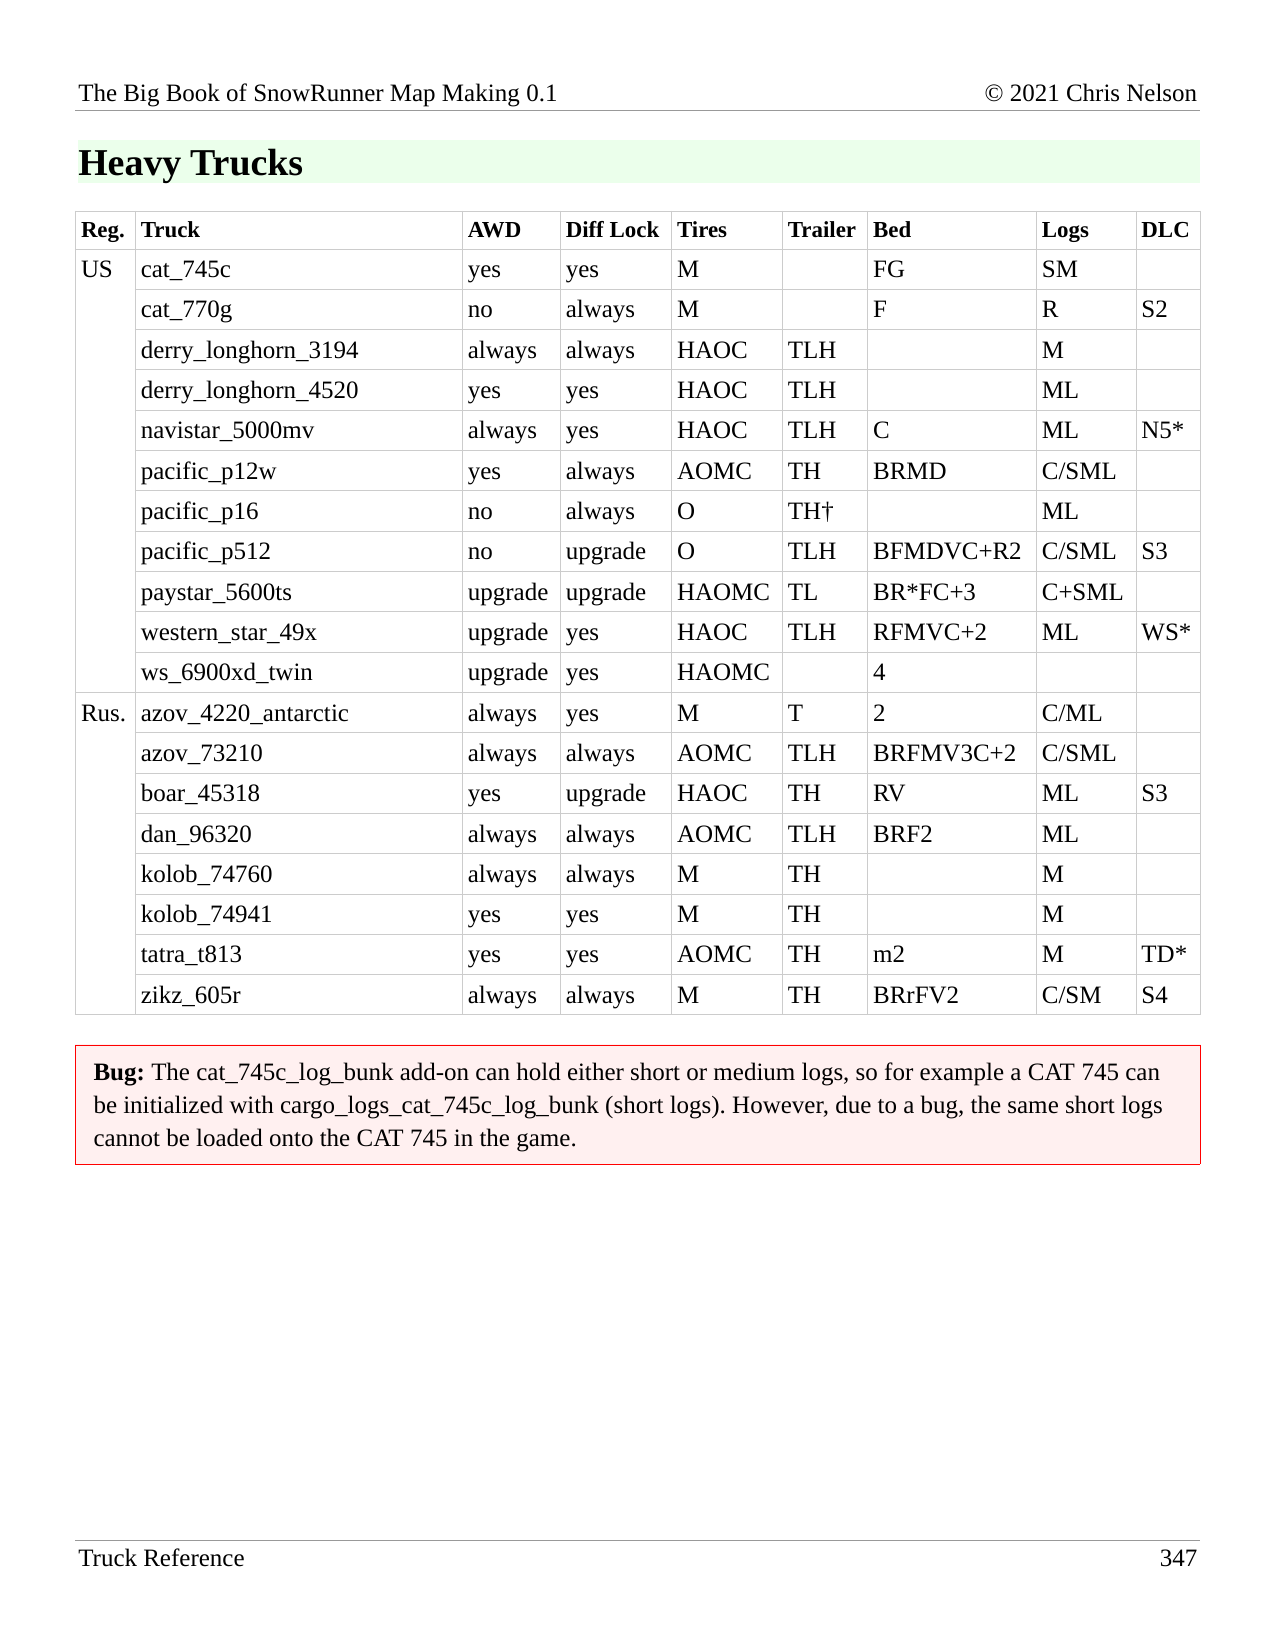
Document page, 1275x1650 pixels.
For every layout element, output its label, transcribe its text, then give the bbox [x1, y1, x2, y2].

table_cell yes [561, 370, 671, 410]
table_cell AOMC [672, 733, 782, 772]
table_cell [1037, 653, 1136, 692]
table_cell BRF2 [868, 814, 1036, 853]
table_cell TH [783, 935, 867, 974]
table_cell TH† [783, 491, 867, 531]
table_cell no [463, 491, 560, 531]
table_cell [76, 894, 135, 934]
table_cell yes [463, 895, 560, 934]
table_cell O [672, 491, 782, 531]
table_cell [783, 250, 867, 289]
table_cell C/ML [1037, 693, 1136, 732]
table_cell yes [561, 693, 671, 732]
table_cell BRrFV2 [868, 975, 1036, 1014]
table_cell TH [783, 774, 867, 813]
table_cell C+SML [1037, 572, 1136, 611]
table_header Tires [672, 212, 782, 248]
table_cell S4 [1137, 975, 1200, 1014]
table_cell AOMC [672, 814, 782, 853]
table_cell [76, 369, 135, 410]
table_cell tatra_t813 [136, 935, 462, 974]
table_cell TH [783, 975, 867, 1014]
table_cell M [672, 250, 782, 289]
table_cell [76, 490, 135, 531]
table_cell M [1037, 854, 1136, 893]
table_cell [1137, 653, 1200, 692]
subtitle Heavy Trucks [78, 140, 1200, 183]
table_cell [76, 329, 135, 369]
table_cell yes [463, 370, 560, 410]
table_cell [1137, 370, 1200, 410]
table_cell [1137, 854, 1200, 893]
table_cell S2 [1137, 290, 1200, 329]
table_cell TLH [783, 330, 867, 369]
table_cell ML [1037, 612, 1136, 652]
table_cell [76, 773, 135, 813]
table_cell M [1037, 330, 1136, 369]
table_cell HAOMC [672, 653, 782, 692]
table_cell HAOC [672, 370, 782, 410]
table_header AWD [463, 212, 560, 248]
table_cell pacific_p16 [136, 491, 462, 531]
table_cell always [561, 975, 671, 1014]
table_cell AOMC [672, 935, 782, 974]
table_cell yes [463, 774, 560, 813]
table_cell upgrade [561, 774, 671, 813]
table_header Truck [136, 212, 462, 248]
table_cell yes [463, 935, 560, 974]
table_cell [76, 652, 135, 692]
table_cell M [672, 895, 782, 934]
table_cell [1137, 693, 1200, 732]
table_cell [783, 653, 867, 692]
table_cell HAOC [672, 411, 782, 450]
table_cell always [561, 854, 671, 893]
table_cell BRFMV3C+2 [868, 733, 1036, 772]
table_cell always [463, 330, 560, 369]
table_cell HAOC [672, 330, 782, 369]
table_cell TLH [783, 411, 867, 450]
table_cell yes [561, 895, 671, 934]
table_cell [868, 370, 1036, 410]
table_cell azov_73210 [136, 733, 462, 772]
table_cell no [463, 290, 560, 329]
table_cell TLH [783, 612, 867, 652]
table_cell BFMDVC+R2 [868, 532, 1036, 571]
table_header Bed [868, 212, 1036, 248]
list The cat_745c_log_bunk add-on can hold either short or medium logs, so for example a CAT 745 can be initialized with cargo_logs_cat_745c_log_bunk (short logs). However, due to a bug, the same short logs cannot be loaded onto the CAT 745 in the game. [76, 1046, 1200, 1164]
table_cell [783, 290, 867, 329]
table_cell [1137, 491, 1200, 531]
table_cell AOMC [672, 451, 782, 490]
table_cell cat_770g [136, 290, 462, 329]
table_cell TH [783, 451, 867, 490]
table_cell upgrade [463, 572, 560, 611]
table_cell Rus. [76, 693, 135, 732]
table_cell TD* [1137, 935, 1200, 974]
table_cell TH [783, 895, 867, 934]
table_header Reg. [76, 212, 135, 248]
table_cell [76, 813, 135, 853]
table_cell boar_45318 [136, 774, 462, 813]
table_cell always [463, 854, 560, 893]
table_cell TL [783, 572, 867, 611]
table_cell upgrade [463, 653, 560, 692]
table_cell upgrade [561, 532, 671, 571]
table_cell paystar_5600ts [136, 572, 462, 611]
table_cell always [561, 290, 671, 329]
table_cell yes [561, 612, 671, 652]
table_cell [1137, 572, 1200, 611]
table_cell C [868, 411, 1036, 450]
table_header DLC [1137, 212, 1200, 248]
table_cell [76, 732, 135, 772]
table_cell C/SM [1037, 975, 1136, 1014]
table_cell [76, 611, 135, 652]
table_cell C/SML [1037, 451, 1136, 490]
table_cell derry_longhorn_4520 [136, 370, 462, 410]
table_cell [1137, 330, 1200, 369]
table_cell always [463, 693, 560, 732]
table_cell yes [561, 935, 671, 974]
table_cell M [672, 693, 782, 732]
table_cell M [1037, 895, 1136, 934]
table_cell yes [561, 411, 671, 450]
table_cell N5* [1137, 411, 1200, 450]
table_cell C/SML [1037, 532, 1136, 571]
table_cell [76, 450, 135, 490]
table_cell M [672, 975, 782, 1014]
table_cell dan_96320 [136, 814, 462, 853]
table_cell US [76, 250, 135, 289]
table_cell yes [561, 653, 671, 692]
table_cell navistar_5000mv [136, 411, 462, 450]
table_cell upgrade [561, 572, 671, 611]
table_cell always [561, 733, 671, 772]
table_header Diff Lock [561, 212, 671, 248]
table_cell [76, 974, 135, 1014]
table_cell [76, 531, 135, 571]
table_cell S3 [1137, 532, 1200, 571]
table_cell pacific_p12w [136, 451, 462, 490]
table_cell yes [463, 451, 560, 490]
table_cell ML [1037, 774, 1136, 813]
table_cell yes [463, 250, 560, 289]
table_cell [868, 330, 1036, 369]
table_cell 4 [868, 653, 1036, 692]
table_header Trailer [783, 212, 867, 248]
table_cell FG [868, 250, 1036, 289]
table_cell always [463, 411, 560, 450]
table_cell always [561, 451, 671, 490]
table_cell [1137, 895, 1200, 934]
table_cell 2 [868, 693, 1036, 732]
table_cell ML [1037, 491, 1136, 531]
table_cell [76, 410, 135, 450]
table_cell kolob_74760 [136, 854, 462, 893]
table_cell [868, 895, 1036, 934]
table_cell HAOMC [672, 572, 782, 611]
table_cell yes [561, 250, 671, 289]
table_cell [868, 491, 1036, 531]
table_cell R [1037, 290, 1136, 329]
table_cell always [463, 733, 560, 772]
table_cell T [783, 693, 867, 732]
table_cell TLH [783, 733, 867, 772]
table_cell western_star_49x [136, 612, 462, 652]
table_cell RFMVC+2 [868, 612, 1036, 652]
table_cell cat_745c [136, 250, 462, 289]
table_cell HAOC [672, 612, 782, 652]
table_cell always [463, 814, 560, 853]
table_cell SM [1037, 250, 1136, 289]
table_cell always [561, 330, 671, 369]
table_cell S3 [1137, 774, 1200, 813]
table_cell always [463, 975, 560, 1014]
table_cell always [561, 491, 671, 531]
table_cell [1137, 250, 1200, 289]
table_cell M [672, 854, 782, 893]
table_cell derry_longhorn_3194 [136, 330, 462, 369]
table_cell BR*FC+3 [868, 572, 1036, 611]
table_cell kolob_74941 [136, 895, 462, 934]
table_cell zikz_605r [136, 975, 462, 1014]
table_cell [1137, 451, 1200, 490]
table_cell pacific_p512 [136, 532, 462, 571]
table_cell M [672, 290, 782, 329]
table_cell O [672, 532, 782, 571]
table_cell C/SML [1037, 733, 1136, 772]
table_cell ws_6900xd_twin [136, 653, 462, 692]
table_cell [76, 853, 135, 893]
table_cell TLH [783, 814, 867, 853]
table_cell RV [868, 774, 1036, 813]
table_header Logs [1037, 212, 1136, 248]
table_cell [76, 934, 135, 974]
table_cell ML [1037, 370, 1136, 410]
table_cell ML [1037, 814, 1136, 853]
table_cell upgrade [463, 612, 560, 652]
table_cell [868, 854, 1036, 893]
table_cell no [463, 532, 560, 571]
table_cell BRMD [868, 451, 1036, 490]
table_cell TH [783, 854, 867, 893]
table_cell M [1037, 935, 1136, 974]
table_cell [76, 571, 135, 611]
table_cell always [561, 814, 671, 853]
table_cell TLH [783, 370, 867, 410]
table_cell TLH [783, 532, 867, 571]
table_cell ML [1037, 411, 1136, 450]
table_cell [1137, 733, 1200, 772]
table_cell azov_4220_antarctic [136, 693, 462, 732]
table_cell F [868, 290, 1036, 329]
table_cell [1137, 814, 1200, 853]
table_cell [76, 289, 135, 329]
table_cell HAOC [672, 774, 782, 813]
table_cell WS* [1137, 612, 1200, 652]
table_cell m2 [868, 935, 1036, 974]
